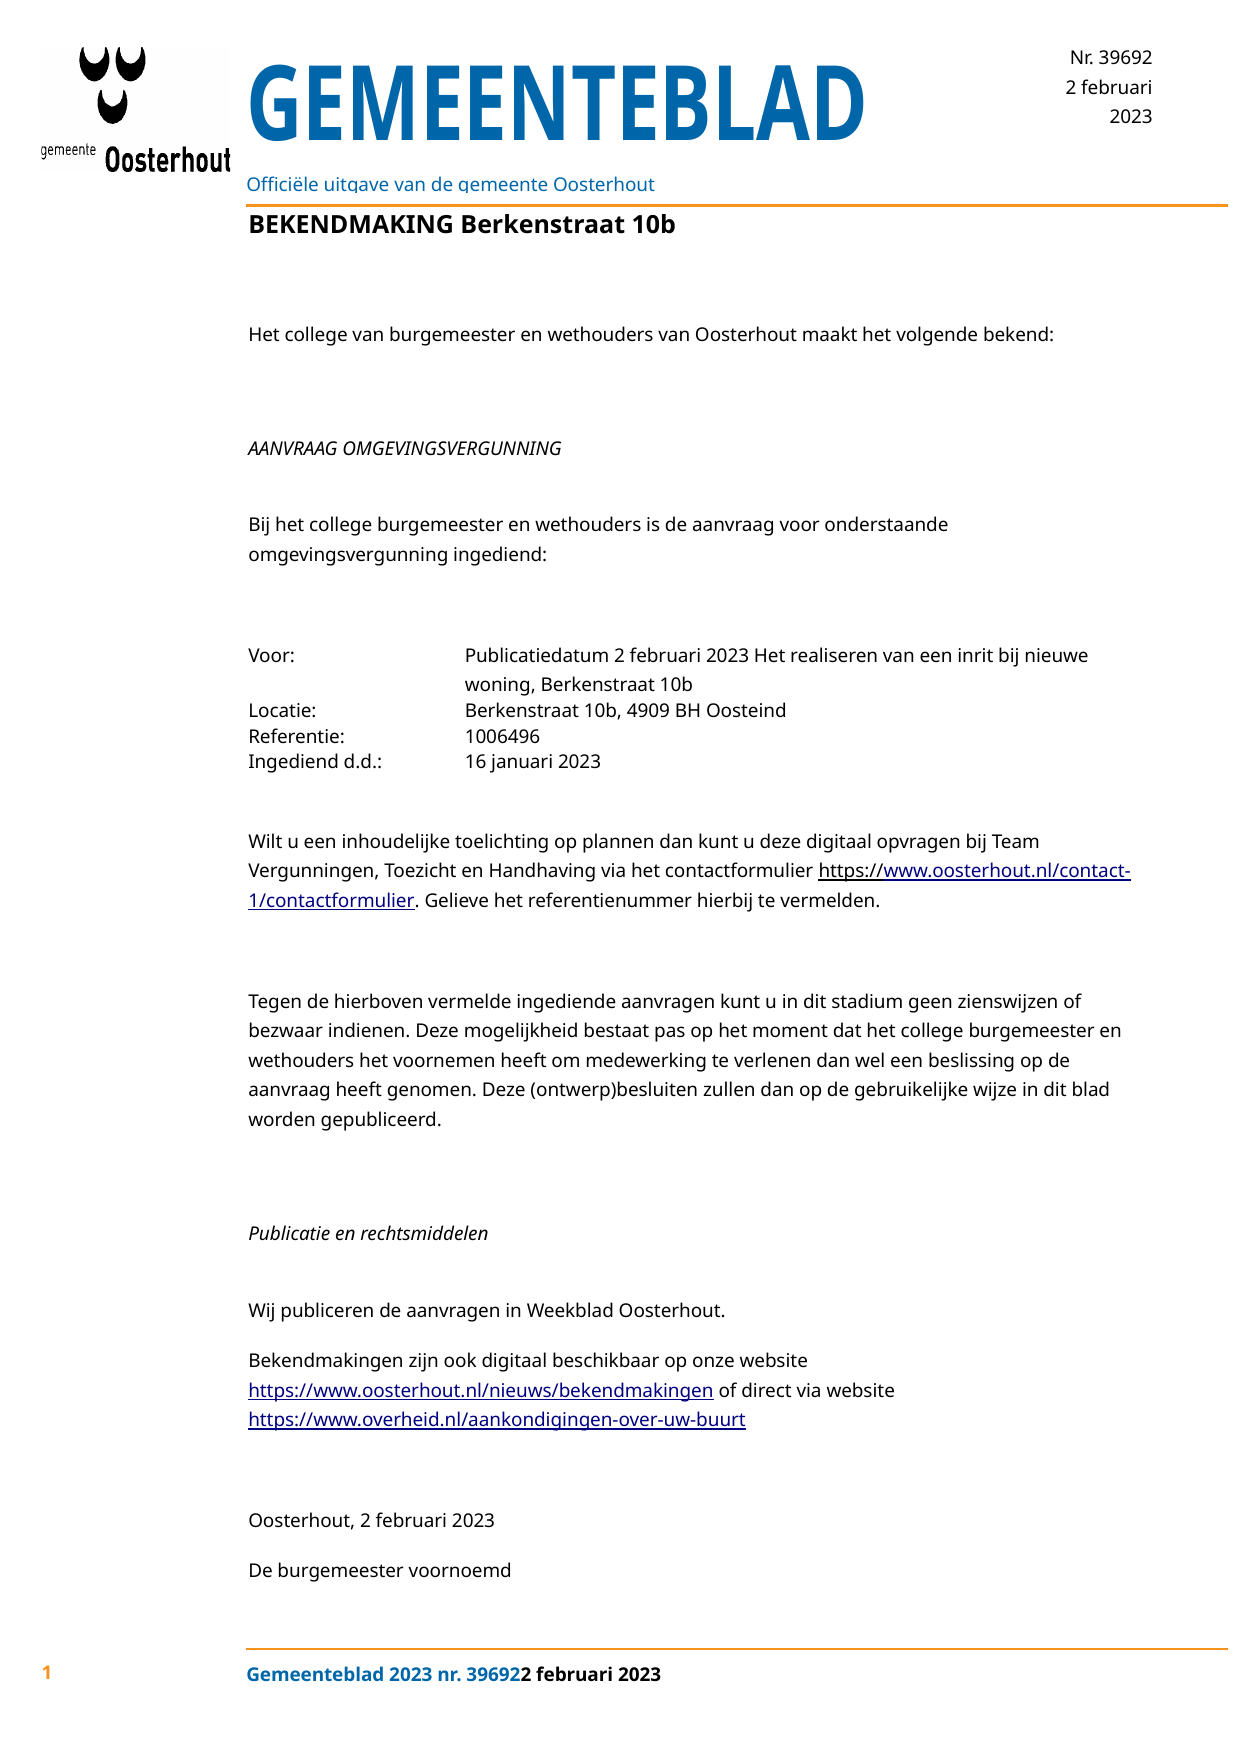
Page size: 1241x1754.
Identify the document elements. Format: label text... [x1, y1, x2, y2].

text Bij het college burgemeester en wethouders is de aanvraag voor onderstaande omgevingsvergunning ingediend: [248, 511, 1152, 567]
text Wij publiceren de aanvragen in Weekblad Oosterhout. [248, 1297, 1152, 1322]
table_header Voor: [248, 642, 464, 697]
picture [41, 47, 231, 172]
text AANVRAAG OMGEVINGSVERGUNNING [248, 435, 1152, 461]
table_cell 1006496 [465, 723, 1152, 748]
table_cell Locatie: [248, 697, 464, 723]
text Publicatie en rechtsmiddelen [248, 1221, 1152, 1246]
table_cell Ingediend d.d.: [248, 749, 464, 774]
table_cell Referentie: [248, 723, 464, 748]
text Wilt u een inhoudelijke toelichting op plannen dan kunt u deze digitaal opvragen bij Team Vergunningen, Toezicht en Handhaving via het contactformulier https://www.oosterhout.nl/contact-1/contactformulier. Gelieve het referentienummer hierbij te vermelden. [248, 828, 1152, 913]
text Het college van burgemeester en wethouders van Oosterhout maakt het volgende bekend: [248, 321, 1152, 346]
text Oosterhout, 2 februari 2023 [248, 1507, 1152, 1533]
text De burgemeester voornoemd [248, 1558, 1152, 1583]
text Tegen de hierboven vermelde ingediende aanvragen kunt u in dit stadium geen zienswijzen of bezwaar indienen. Deze mogelijkheid bestaat pas op het moment dat het college burgemeester en wethouders het voornemen heeft om medewerking te verlenen dan wel een beslissing op de aanvraag heeft genomen. Deze (ontwerp)besluiten zullen dan op de gebruikelijke wijze in dit blad worden gepubliceerd. [248, 988, 1152, 1132]
table_cell Berkenstraat 10b, 4909 BH Oosteind [465, 697, 1152, 723]
table_header Publicatiedatum 2 februari 2023 Het realiseren van een inrit bij nieuwe woning, Berkenstraat 10b [465, 642, 1152, 697]
table_cell 16 januari 2023 [465, 749, 1152, 774]
text Bekendmakingen zijn ook digitaal beschikbaar op onze website https://www.oosterhout.nl/nieuws/bekendmakingen of direct via website https://www.overheid.nl/aankondigingen-over-uw-buurt [248, 1347, 1152, 1432]
text BEKENDMAKING Berkenstraat 10b [248, 207, 1152, 241]
